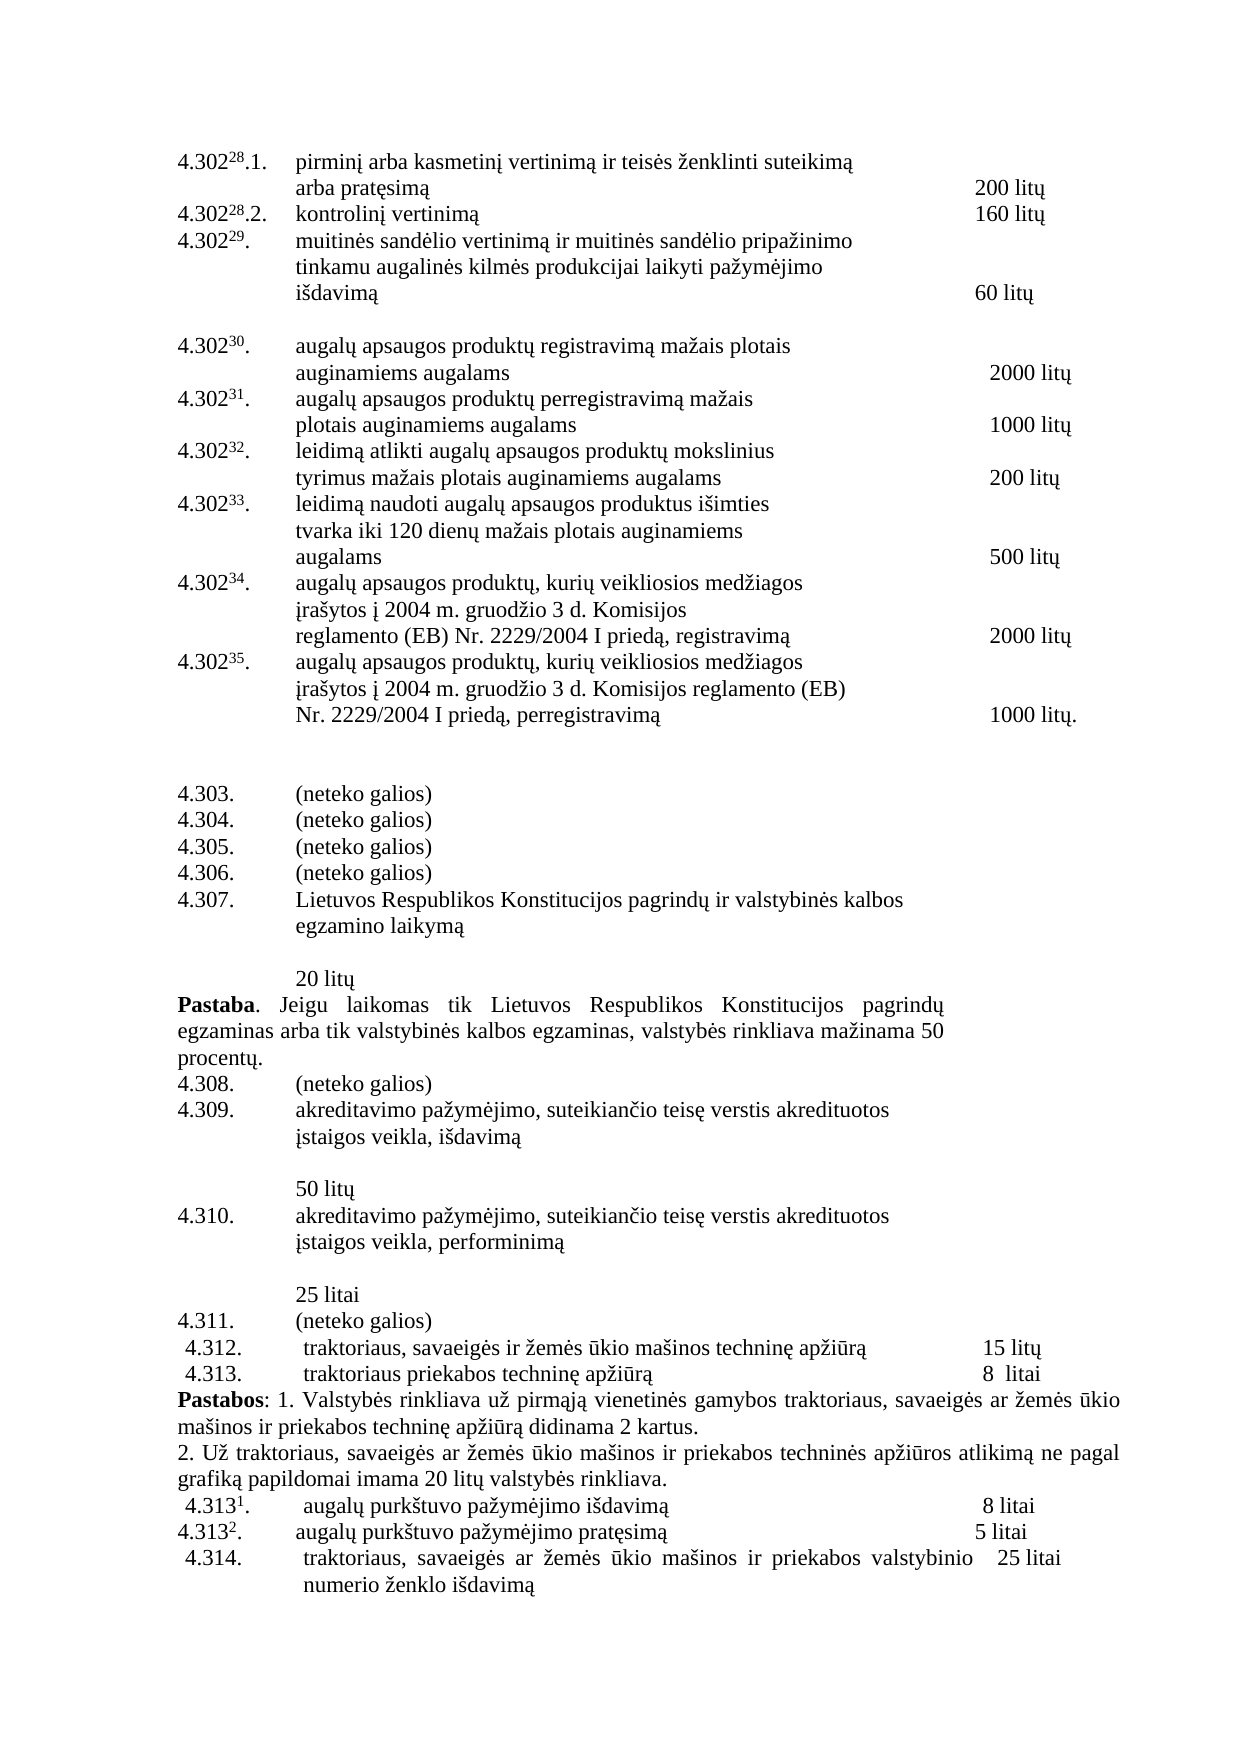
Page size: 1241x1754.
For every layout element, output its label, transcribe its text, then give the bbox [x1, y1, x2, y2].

text 4.306. (neteko galios) [177, 859, 945, 886]
text Pastabos: 1. Valstybės rinkliava už pirmąją vienetinės gamybos traktoriaus, savaeigės ar žemės ūkio mašinos ir priekabos techninę apžiūrą didinama 2 kartus. [177, 1386, 1122, 1439]
text Pastaba. Jeigu laikomas tik Lietuvos Respublikos Konstitucijos pagrindų egzaminas arba tik valstybinės kalbos egzaminas, valstybės rinkliava mažinama 50 procentų. [177, 991, 945, 1070]
text 4.308. (neteko galios) [177, 1070, 945, 1096]
table_header traktoriaus, savaeigės ir žemės ūkio mašinos techninę apžiūrą [292, 1334, 971, 1360]
text išdavimą 60 litų [177, 279, 1122, 306]
text 4.30235. augalų apsaugos produktų, kurių veikliosios medžiagos [177, 648, 1122, 675]
table_cell traktoriaus priekabos techninę apžiūrą [292, 1360, 971, 1386]
text augalams 500 litų [177, 543, 1122, 569]
text 4.311. (neteko galios) [177, 1307, 945, 1334]
table_header 15 litų [971, 1334, 1144, 1360]
text 4.30229. muitinės sandėlio vertinimą ir muitinės sandėlio pripažinimo [177, 227, 1122, 253]
table_header 4.3131. [174, 1492, 292, 1518]
text 4.30232. leidimą atlikti augalų apsaugos produktų mokslinius [177, 438, 1122, 464]
text Nr. 2229/2004 I priedą, perregistravimą 1000 litų. [177, 701, 1122, 727]
text 4.3132. augalų purkštuvo pažymėjimo pratęsimą 5 litai [177, 1518, 1122, 1544]
text plotais auginamiems augalams 1000 litų [177, 411, 1122, 438]
table_header traktoriaus, savaeigės ar žemės ūkio mašinos ir priekabos valstybinio numerio ženklo išdavimą [292, 1545, 986, 1597]
text 4.305. (neteko galios) [177, 833, 945, 859]
text 2. Už traktoriaus, savaeigės ar žemės ūkio mašinos ir priekabos techninės apžiūros atlikimą ne pagal grafiką papildomai imama 20 litų valstybės rinkliava. [177, 1439, 1122, 1492]
text 4.30234. augalų apsaugos produktų, kurių veikliosios medžiagos [177, 569, 1122, 596]
text reglamento (EB) Nr. 2229/2004 I priedą, registravimą 2000 litų [177, 622, 1122, 648]
text tinkamu augalinės kilmės produkcijai laikyti pažymėjimo [177, 253, 1122, 279]
text įrašytos į 2004 m. gruodžio 3 d. Komisijos [177, 596, 1122, 622]
text 4.30230. augalų apsaugos produktų registravimą mažais plotais [177, 332, 1122, 358]
table_header augalų purkštuvo pažymėjimo išdavimą [292, 1492, 971, 1518]
text tvarka iki 120 dienų mažais plotais auginamiems [177, 517, 1122, 543]
table_header 4.312. [174, 1334, 292, 1360]
text 4.30233. leidimą naudoti augalų apsaugos produktus išimties [177, 490, 1122, 517]
table_header 8 litai [971, 1492, 1144, 1518]
text tyrimus mažais plotais auginamiems augalams 200 litų [177, 464, 1122, 490]
table_header 4.314. [174, 1545, 292, 1597]
text įrašytos į 2004 m. gruodžio 3 d. Komisijos reglamento (EB) [177, 675, 1122, 701]
text 4.304. (neteko galios) [177, 807, 945, 833]
text auginamiems augalams 2000 litų [177, 358, 1122, 385]
text 4.30231. augalų apsaugos produktų perregistravimą mažais [177, 385, 1122, 411]
text 4.30228.1. pirminį arba kasmetinį vertinimą ir teisės ženklinti suteikimą [177, 148, 1122, 174]
text 4.309. akreditavimo pažymėjimo, suteikiančio teisę verstis akredituotos įstaigos veikla, išdavimą 50 litų [177, 1096, 945, 1202]
text 4.303. (neteko galios) [177, 780, 945, 807]
table_header 25 litai [986, 1545, 1144, 1597]
text 4.30228.2. kontrolinį vertinimą 160 litų [177, 200, 1122, 227]
table_cell 8 litai [971, 1360, 1144, 1386]
table_cell 4.313. [174, 1360, 292, 1386]
text 4.307. Lietuvos Respublikos Konstitucijos pagrindų ir valstybinės kalbos egzamino laikymą 20 litų [177, 886, 945, 991]
text 4.310. akreditavimo pažymėjimo, suteikiančio teisę verstis akredituotos įstaigos veikla, performinimą 25 litai [177, 1202, 945, 1307]
text arba pratęsimą 200 litų [177, 174, 1122, 200]
